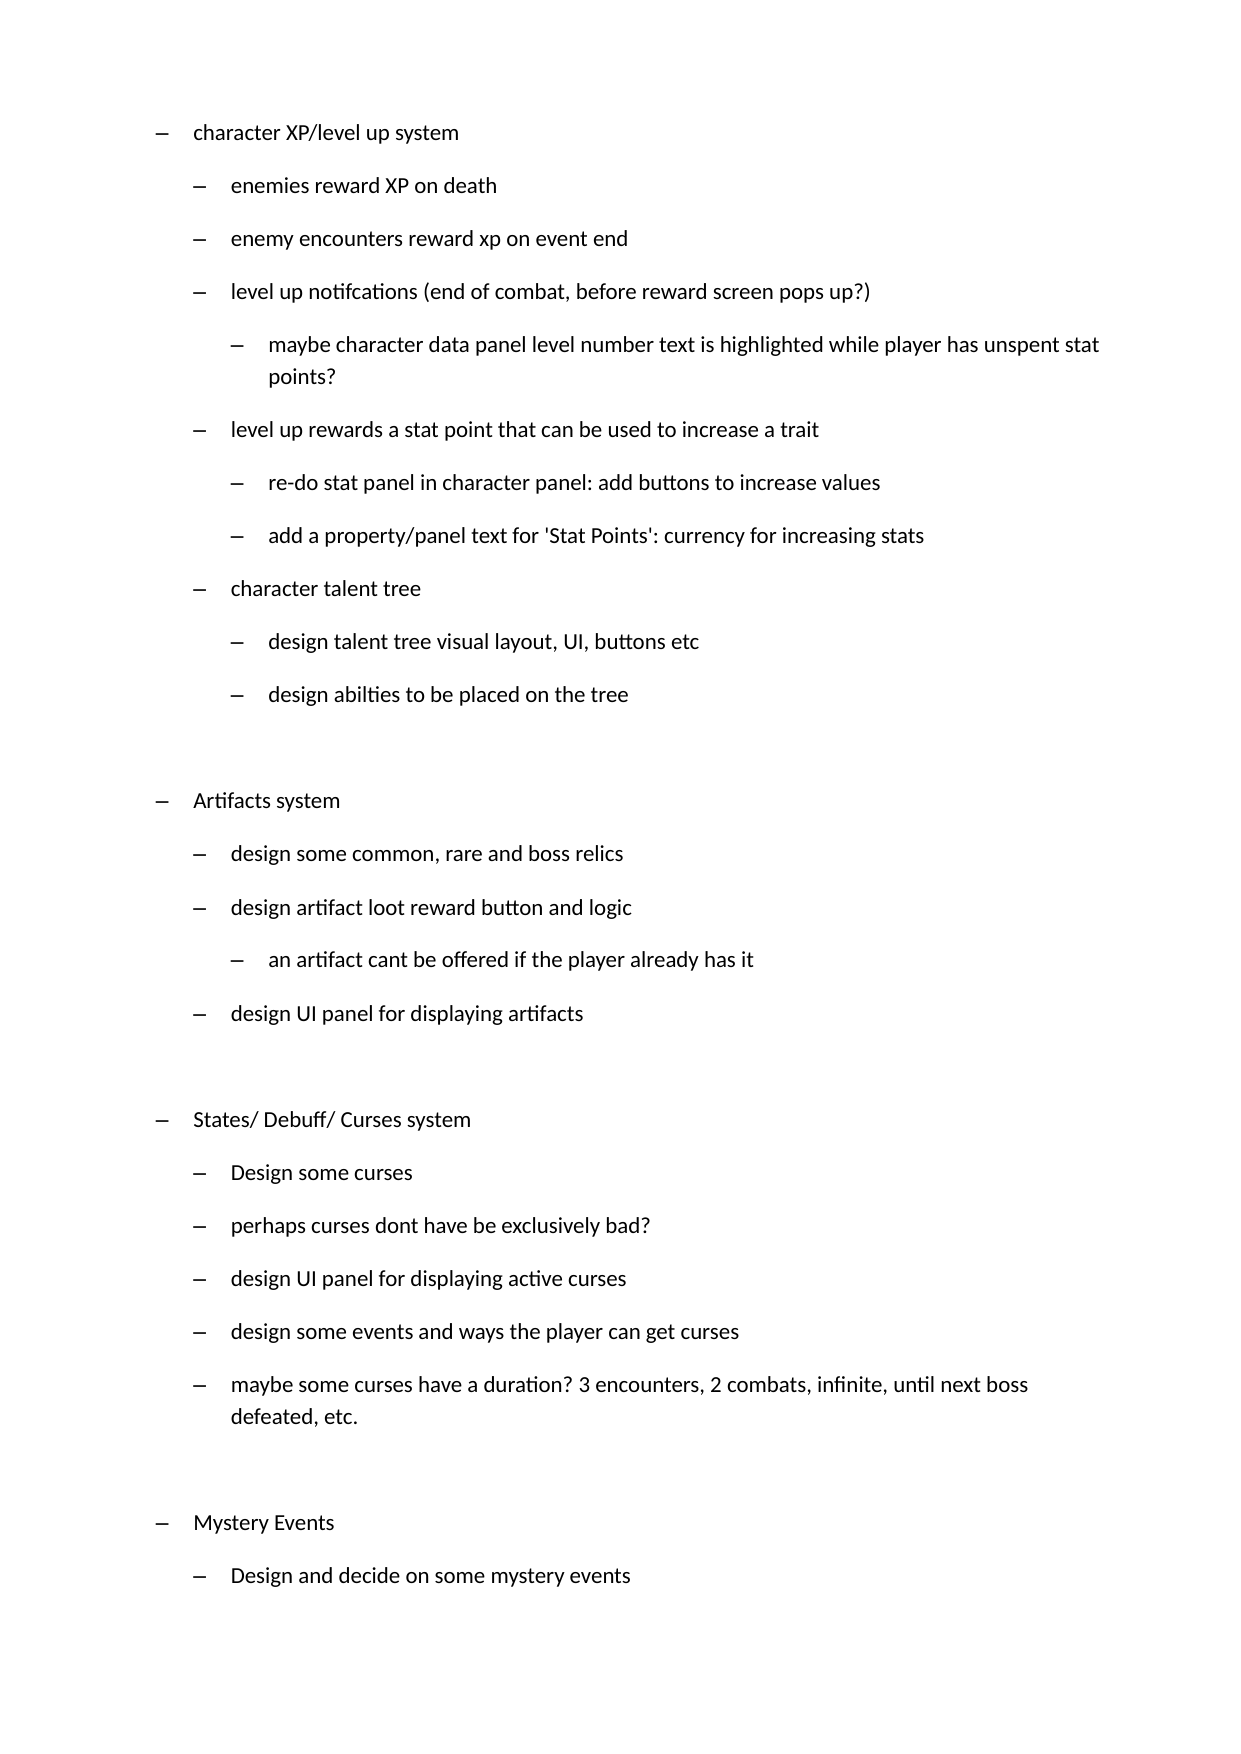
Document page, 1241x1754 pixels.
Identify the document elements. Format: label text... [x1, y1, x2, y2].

list enemy encounters reward xp on event end [193, 224, 1122, 252]
list level up notifcations (end of combat, before reward screen pops up?) [193, 277, 1122, 305]
list design UI panel for displaying active curses [193, 1264, 1122, 1292]
list design talent tree visual layout, UI, buttons etc [231, 627, 1122, 656]
list an artifact cant be offered if the player already has it [231, 946, 1122, 974]
list Mystery Events [156, 1508, 1122, 1536]
list Artifacts system [156, 787, 1122, 814]
list design artifact loot reward button and logic [193, 893, 1122, 921]
list maybe character data panel level number text is highlighted while player has unspent stat points? [231, 330, 1122, 390]
list enemies reward XP on death [193, 171, 1122, 199]
list Design and decide on some mystery events [193, 1561, 1122, 1589]
list Design some curses [193, 1158, 1122, 1186]
list design some common, rare and boss relics [193, 839, 1122, 868]
list perhaps curses dont have be exclusively bad? [193, 1211, 1122, 1239]
list States/ Debuff/ Curses system [156, 1105, 1122, 1133]
list design some events and ways the player can get curses [193, 1317, 1122, 1345]
list design UI panel for displaying artifacts [193, 999, 1122, 1027]
list level up rewards a stat point that can be used to increase a trait [193, 415, 1122, 443]
list character XP/level up system [156, 118, 1122, 146]
list re-do stat panel in character panel: add buttons to increase values [231, 468, 1122, 496]
list character talent tree [193, 574, 1122, 602]
list add a property/panel text for 'Stat Points': currency for increasing stats [231, 521, 1122, 549]
list maybe some curses have a duration? 3 encounters, 2 combats, infinite, until next boss defeated, etc. [193, 1370, 1122, 1430]
list design abilties to be placed on the tree [231, 681, 1122, 708]
